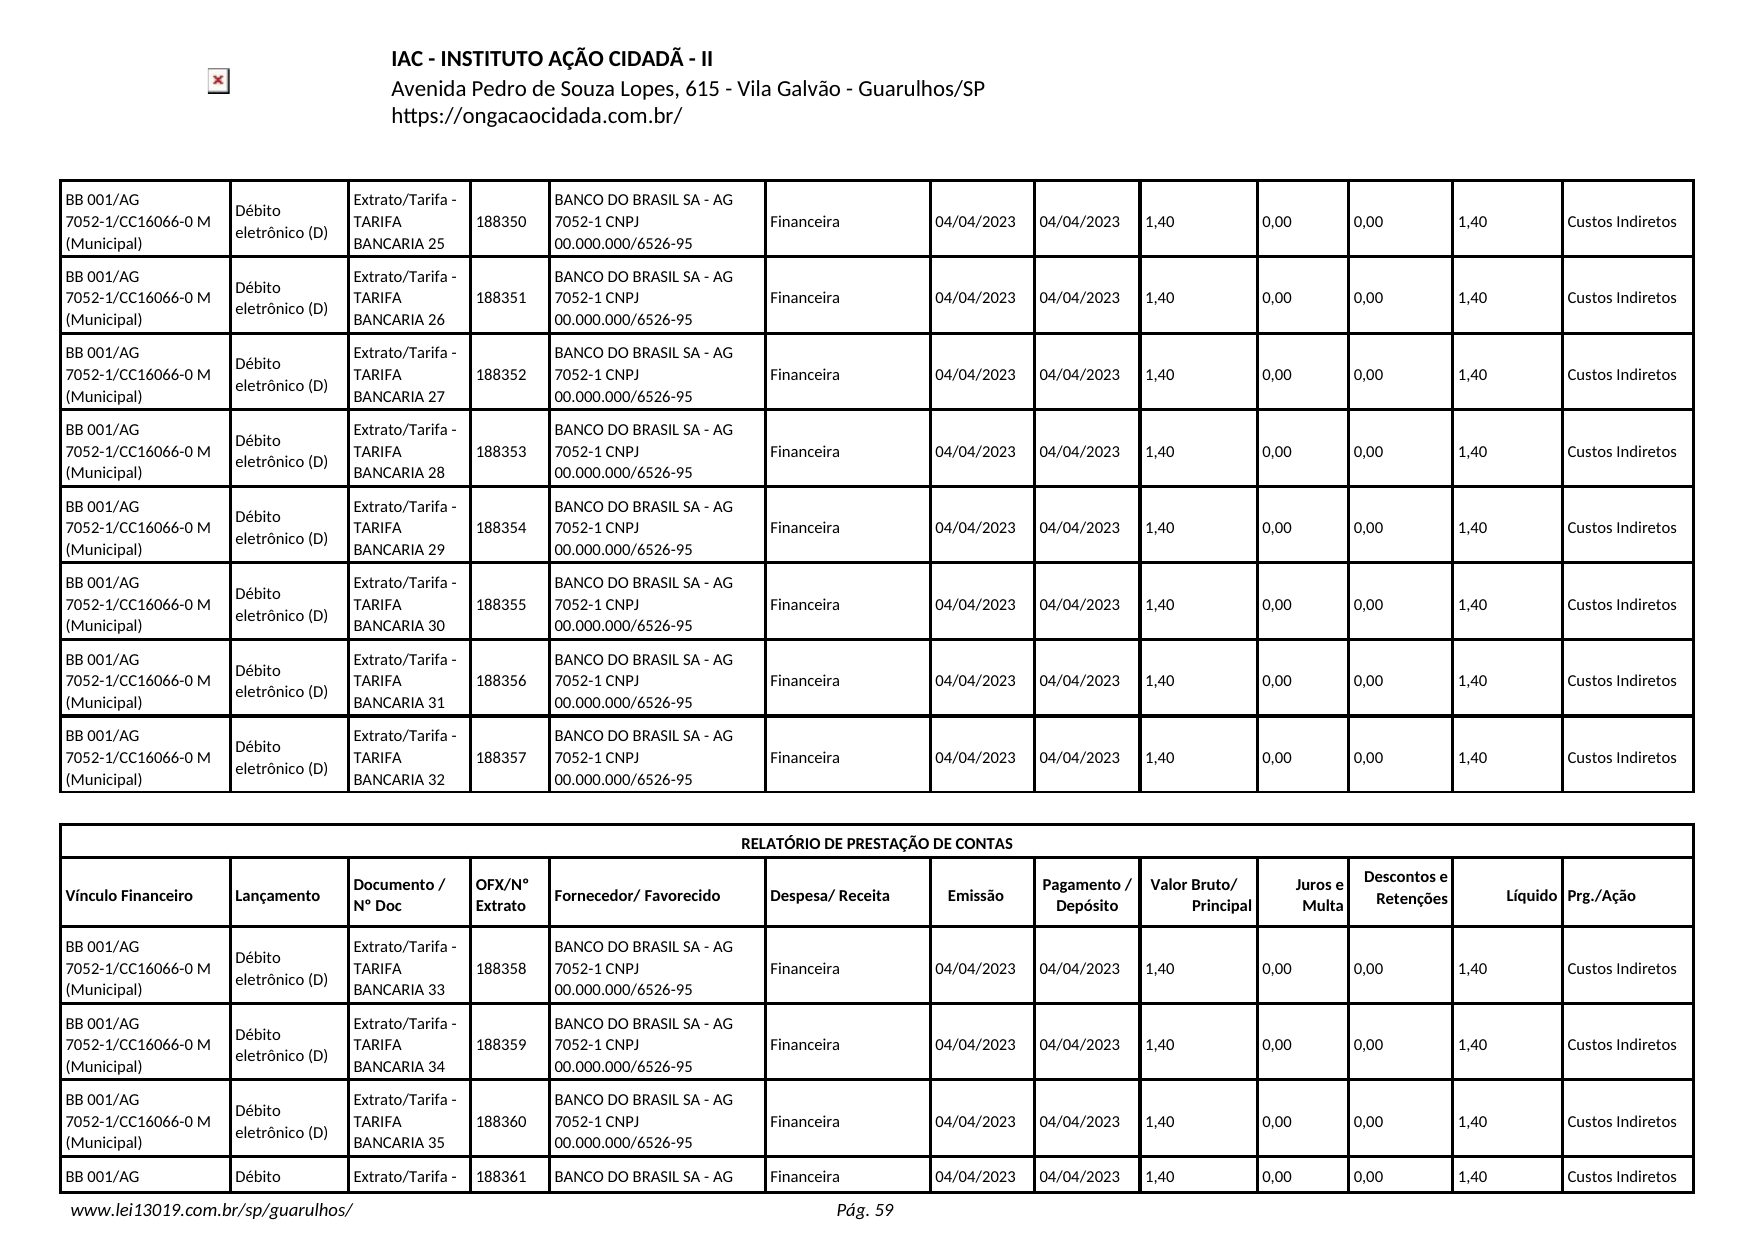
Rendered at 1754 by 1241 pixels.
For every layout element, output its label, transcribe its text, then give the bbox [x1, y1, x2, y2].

table_cell 188361 [472, 1158, 548, 1191]
table_cell Pagamento / Depósito [1036, 859, 1138, 925]
table_cell 1,40 [1454, 1158, 1561, 1191]
table_cell Extrato/Tarifa - TARIFA BANCARIA 30 [350, 564, 469, 638]
table_cell Custos Indiretos [1564, 641, 1692, 714]
table_cell Débito eletrônico (D) [232, 488, 347, 561]
table_cell BB 001/AG 7052-1/CC16066-0 M (Municipal) [62, 928, 229, 1002]
table_cell Débito [232, 1158, 347, 1191]
table_cell Custos Indiretos [1564, 335, 1692, 408]
table_cell Custos Indiretos [1564, 411, 1692, 485]
table_cell Extrato/Tarifa - TARIFA BANCARIA 34 [350, 1005, 469, 1078]
table_cell Financeira [767, 641, 929, 714]
table_cell 0,00 [1350, 1005, 1451, 1078]
table_cell 0,00 [1259, 1158, 1347, 1191]
table_cell 0,00 [1259, 718, 1347, 791]
table_cell 0,00 [1350, 718, 1451, 791]
table_cell Financeira [767, 928, 929, 1002]
table_cell Débito eletrônico (D) [232, 258, 347, 332]
table_cell 1,40 [1142, 335, 1256, 408]
table_cell 1,40 [1454, 335, 1561, 408]
table_cell 0,00 [1259, 335, 1347, 408]
table_cell 0,00 [1350, 182, 1451, 255]
table_cell 188358 [472, 928, 548, 1002]
table_cell 0,00 [1259, 641, 1347, 714]
table_cell Débito eletrônico (D) [232, 1005, 347, 1078]
table_cell 1,40 [1142, 564, 1256, 638]
table_cell Prg./Ação [1564, 859, 1692, 925]
table_cell Extrato/Tarifa - TARIFA BANCARIA 32 [350, 718, 469, 791]
table_cell Custos Indiretos [1564, 718, 1692, 791]
table_cell 04/04/2023 [932, 411, 1033, 485]
table_cell Extrato/Tarifa - TARIFA BANCARIA 35 [350, 1081, 469, 1155]
table_cell BB 001/AG 7052-1/CC16066-0 M (Municipal) [62, 335, 229, 408]
table_cell 0,00 [1259, 928, 1347, 1002]
table_cell 0,00 [1350, 258, 1451, 332]
table_cell Fornecedor/ Favorecido [551, 859, 764, 925]
table_cell 1,40 [1454, 258, 1561, 332]
table_cell 04/04/2023 [932, 718, 1033, 791]
table_cell 1,40 [1142, 258, 1256, 332]
table_cell 04/04/2023 [932, 1081, 1033, 1155]
table_cell 0,00 [1350, 335, 1451, 408]
table_cell 0,00 [1350, 928, 1451, 1002]
table_cell 04/04/2023 [932, 182, 1033, 255]
picture [207, 68, 230, 94]
table_cell Custos Indiretos [1564, 1005, 1692, 1078]
table_cell 188357 [472, 718, 548, 791]
table_cell 188360 [472, 1081, 548, 1155]
table_cell 0,00 [1259, 1005, 1347, 1078]
table_cell 04/04/2023 [1036, 1081, 1138, 1155]
table_cell 188359 [472, 1005, 548, 1078]
table_cell Extrato/Tarifa - TARIFA BANCARIA 29 [350, 488, 469, 561]
table_cell Débito eletrônico (D) [232, 411, 347, 485]
table_cell Descontos e Retenções [1350, 859, 1451, 925]
table_cell BANCO DO BRASIL SA - AG 7052-1 CNPJ 00.000.000/6526-95 [551, 928, 764, 1002]
table_cell BB 001/AG 7052-1/CC16066-0 M (Municipal) [62, 182, 229, 255]
table_cell 188352 [472, 335, 548, 408]
table_cell BB 001/AG 7052-1/CC16066-0 M (Municipal) [62, 1005, 229, 1078]
table_cell 188353 [472, 411, 548, 485]
table_cell Custos Indiretos [1564, 1158, 1692, 1191]
table_cell 0,00 [1350, 488, 1451, 561]
table_cell BB 001/AG 7052-1/CC16066-0 M (Municipal) [62, 641, 229, 714]
table_cell Custos Indiretos [1564, 258, 1692, 332]
table_cell 1,40 [1142, 488, 1256, 561]
table_cell Custos Indiretos [1564, 564, 1692, 638]
table_cell 0,00 [1259, 488, 1347, 561]
table_cell 188351 [472, 258, 548, 332]
table_cell Custos Indiretos [1564, 488, 1692, 561]
table_cell 0,00 [1350, 641, 1451, 714]
table_cell BANCO DO BRASIL SA - AG 7052-1 CNPJ 00.000.000/6526-95 [551, 1005, 764, 1078]
table_cell BANCO DO BRASIL SA - AG 7052-1 CNPJ 00.000.000/6526-95 [551, 564, 764, 638]
table_cell 1,40 [1142, 928, 1256, 1002]
table_cell Financeira [767, 411, 929, 485]
table_cell Débito eletrônico (D) [232, 928, 347, 1002]
table_cell Extrato/Tarifa - TARIFA BANCARIA 26 [350, 258, 469, 332]
table_cell Financeira [767, 258, 929, 332]
table_cell Financeira [767, 1005, 929, 1078]
table_cell Valor Bruto/ Principal [1142, 859, 1256, 925]
table_cell 04/04/2023 [932, 641, 1033, 714]
table_cell BANCO DO BRASIL SA - AG 7052-1 CNPJ 00.000.000/6526-95 [551, 718, 764, 791]
table_cell BANCO DO BRASIL SA - AG 7052-1 CNPJ 00.000.000/6526-95 [551, 488, 764, 561]
table_cell 04/04/2023 [1036, 258, 1138, 332]
table_cell 188354 [472, 488, 548, 561]
table_cell 1,40 [1454, 488, 1561, 561]
table_cell Financeira [767, 488, 929, 561]
table_cell Financeira [767, 564, 929, 638]
table_cell 0,00 [1259, 564, 1347, 638]
table_cell Débito eletrônico (D) [232, 335, 347, 408]
table_cell 04/04/2023 [932, 488, 1033, 561]
table_cell BB 001/AG [62, 1158, 229, 1191]
table_cell BANCO DO BRASIL SA - AG 7052-1 CNPJ 00.000.000/6526-95 [551, 335, 764, 408]
table_cell Emissão [932, 859, 1033, 925]
table_cell BANCO DO BRASIL SA - AG 7052-1 CNPJ 00.000.000/6526-95 [551, 411, 764, 485]
table_cell Extrato/Tarifa - TARIFA BANCARIA 27 [350, 335, 469, 408]
table_cell 04/04/2023 [932, 335, 1033, 408]
table_cell 1,40 [1142, 641, 1256, 714]
table_cell 04/04/2023 [1036, 564, 1138, 638]
table_cell BB 001/AG 7052-1/CC16066-0 M (Municipal) [62, 258, 229, 332]
table_cell Débito eletrônico (D) [232, 641, 347, 714]
table_cell 1,40 [1142, 1005, 1256, 1078]
table_cell 0,00 [1259, 1081, 1347, 1155]
table_cell 04/04/2023 [932, 928, 1033, 1002]
table_cell 04/04/2023 [1036, 928, 1138, 1002]
table_cell Extrato/Tarifa [350, 1158, 469, 1191]
table_cell 04/04/2023 [1036, 1005, 1138, 1078]
table_cell BANCO DO BRASIL SA - AG 7052-1 CNPJ 00.000.000/6526-95 [551, 641, 764, 714]
table_cell Custos Indiretos [1564, 928, 1692, 1002]
table_cell BB 001/AG 7052-1/CC16066-0 M (Municipal) [62, 1081, 229, 1155]
table_cell 0,00 [1350, 1158, 1451, 1191]
table_cell 04/04/2023 [1036, 411, 1138, 485]
table_cell Financeira [767, 1158, 929, 1191]
table_cell Juros e Multa [1259, 859, 1347, 925]
table_cell Financeira [767, 182, 929, 255]
table_cell Vínculo Financeiro [62, 859, 229, 925]
table_cell 04/04/2023 [1036, 335, 1138, 408]
table_cell BB 001/AG 7052-1/CC16066-0 M (Municipal) [62, 564, 229, 638]
table_cell 1,40 [1454, 564, 1561, 638]
table_cell OFX/Nº Extrato [472, 859, 548, 925]
table_cell Débito eletrônico (D) [232, 718, 347, 791]
table_cell 04/04/2023 [1036, 488, 1138, 561]
table_cell Líquido [1454, 859, 1561, 925]
table_cell BANCO DO BRASIL SA - AG [551, 1158, 764, 1191]
table_cell BANCO DO BRASIL SA - AG 7052-1 CNPJ 00.000.000/6526-95 [551, 182, 764, 255]
table_cell 04/04/2023 [932, 1158, 1033, 1191]
table_cell 0,00 [1259, 182, 1347, 255]
table_cell BB 001/AG 7052-1/CC16066-0 M (Municipal) [62, 718, 229, 791]
table_cell Débito eletrônico (D) [232, 564, 347, 638]
table_cell 04/04/2023 [1036, 641, 1138, 714]
table_cell 1,40 [1454, 411, 1561, 485]
table_cell 04/04/2023 [1036, 1158, 1138, 1191]
table_cell 1,40 [1142, 1158, 1256, 1191]
table_cell 04/04/2023 [932, 258, 1033, 332]
table_cell 1,40 [1142, 411, 1256, 485]
table_cell Extrato/Tarifa - TARIFA BANCARIA 31 [350, 641, 469, 714]
table_cell 188356 [472, 641, 548, 714]
table_cell 1,40 [1454, 718, 1561, 791]
table_cell 1,40 [1454, 182, 1561, 255]
table_cell Financeira [767, 1081, 929, 1155]
table_cell Financeira [767, 335, 929, 408]
table_cell Extrato/Tarifa - TARIFA BANCARIA 25 [350, 182, 469, 255]
table_cell 0,00 [1350, 411, 1451, 485]
table_cell 04/04/2023 [1036, 182, 1138, 255]
table_cell 0,00 [1259, 258, 1347, 332]
table_cell 0,00 [1350, 1081, 1451, 1155]
table_cell 1,40 [1142, 1081, 1256, 1155]
table_cell BB 001/AG 7052-1/CC16066-0 M (Municipal) [62, 411, 229, 485]
table_cell 1,40 [1142, 718, 1256, 791]
table_cell Despesa/ Receita [767, 859, 929, 925]
table_cell BB 001/AG 7052-1/CC16066-0 M (Municipal) [62, 488, 229, 561]
table_cell 04/04/2023 [932, 564, 1033, 638]
table_cell 1,40 [1454, 928, 1561, 1002]
table_cell 1,40 [1454, 1005, 1561, 1078]
table_cell 1,40 [1142, 182, 1256, 255]
table_cell 0,00 [1259, 411, 1347, 485]
table_cell 1,40 [1454, 641, 1561, 714]
table_cell Custos Indiretos [1564, 182, 1692, 255]
table_cell 188350 [472, 182, 548, 255]
table_cell Custos Indiretos [1564, 1081, 1692, 1155]
table_cell BANCO DO BRASIL SA - AG 7052-1 CNPJ 00.000.000/6526-95 [551, 1081, 764, 1155]
table_cell 0,00 [1350, 564, 1451, 638]
table_header RELATÓRIO DE PRESTAÇÃO DE CONTAS [62, 826, 1692, 856]
table_cell Extrato/Tarifa - TARIFA BANCARIA 28 [350, 411, 469, 485]
table_cell Lançamento [232, 859, 347, 925]
table_cell 04/04/2023 [1036, 718, 1138, 791]
table_cell Documento / Nº Doc [350, 859, 469, 925]
table_cell Extrato/Tarifa - TARIFA BANCARIA 33 [350, 928, 469, 1002]
table_cell 04/04/2023 [932, 1005, 1033, 1078]
table_cell Débito eletrônico (D) [232, 1081, 347, 1155]
table_cell Débito eletrônico (D) [232, 182, 347, 255]
table_cell BANCO DO BRASIL SA - AG 7052-1 CNPJ 00.000.000/6526-95 [551, 258, 764, 332]
table_cell Financeira [767, 718, 929, 791]
table_cell 188355 [472, 564, 548, 638]
table_cell 1,40 [1454, 1081, 1561, 1155]
